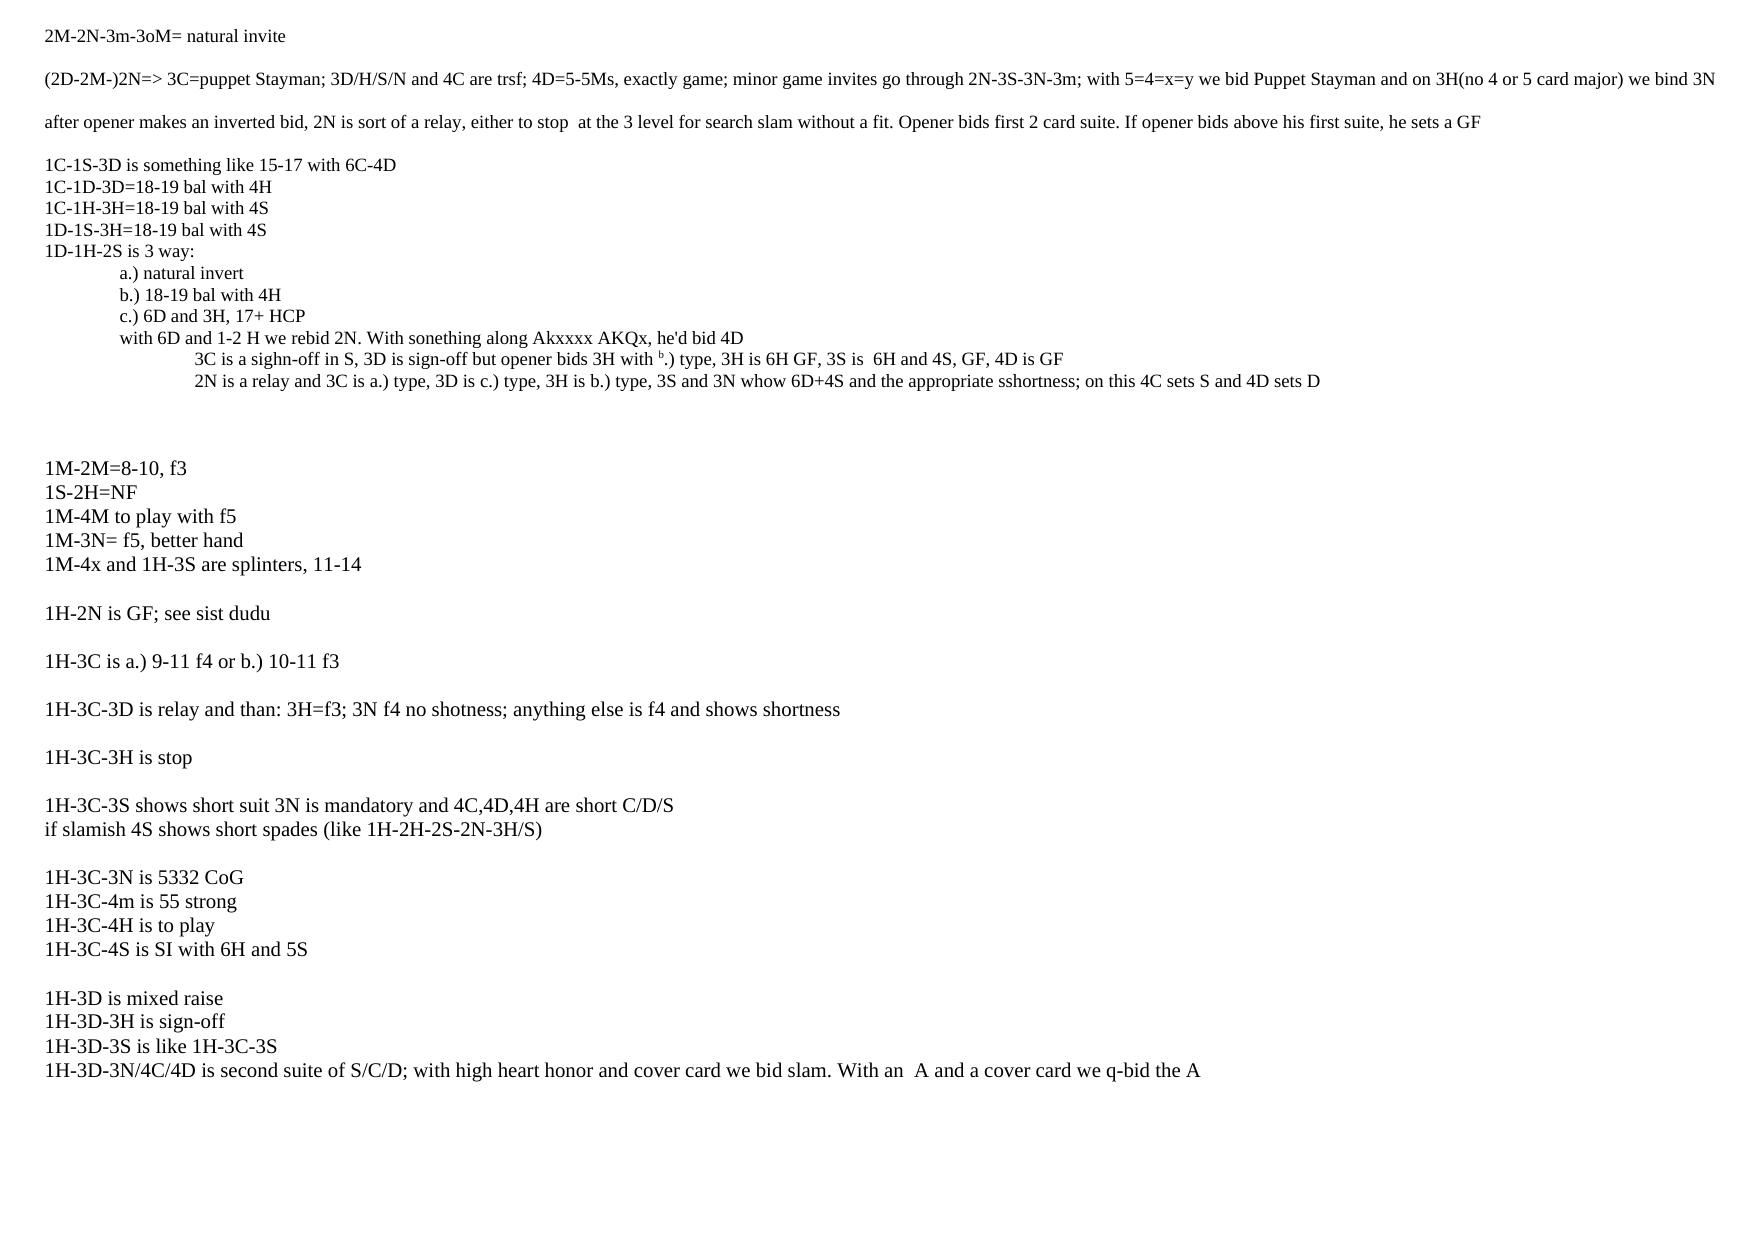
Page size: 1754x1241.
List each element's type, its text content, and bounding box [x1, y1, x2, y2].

text 1H-3C-4m is 55 strong [44, 889, 1728, 913]
text after opener makes an inverted bid, 2N is sort of a relay, either to stop at the 3 level for search slam without a fit. Opener bids first 2 card suite. If opener bids above his first suite, he sets a GF [44, 111, 1728, 133]
text 1H-3D-3S is like 1H-3C-3S [44, 1033, 1728, 1058]
text 1C-1H-3H=18-19 bal with 4S [44, 197, 1728, 219]
text 3C is a sighn-off in S, 3D is sign-off but opener bids 3H with b.) type, 3H is 6H GF, 3S is 6H and 4S, GF, 4D is GF [44, 348, 1728, 370]
text 1M-4x and 1H-3S are splinters, 11-14 [44, 552, 1728, 576]
text 1H-3D-3H is sign-off [44, 1009, 1728, 1033]
text if slamish 4S shows short spades (like 1H-2H-2S-2N-3H/S) [44, 817, 1728, 841]
text 1H-3C-3N is 5332 CoG [44, 865, 1728, 889]
text 1H-3D-3N/4C/4D is second suite of S/C/D; with high heart honor and cover card we bid slam. With an A and a cover card we q-bid the A [44, 1058, 1728, 1082]
text c.) 6D and 3H, 17+ HCP [44, 305, 1728, 327]
text 1H-3C-3H is stop [44, 745, 1728, 769]
text 1M-3N= f5, better hand [44, 528, 1728, 552]
text with 6D and 1-2 H we rebid 2N. With sonething along Akxxxx AKQx, he'd bid 4D [44, 327, 1728, 348]
text 1C-1D-3D=18-19 bal with 4H [44, 176, 1728, 197]
text 1H-3C-4S is SI with 6H and 5S [44, 937, 1728, 961]
text 2N is a relay and 3C is a.) type, 3D is c.) type, 3H is b.) type, 3S and 3N whow 6D+4S and the appropriate sshortness; on this 4C sets S and 4D sets D [44, 370, 1728, 391]
text 1D-1H-2S is 3 way: [44, 240, 1728, 262]
text 1M-2M=8-10, f3 [44, 456, 1728, 480]
text 1H-3C-3S shows short suit 3N is mandatory and 4C,4D,4H are short C/D/S [44, 793, 1728, 817]
text 1H-3D is mixed raise [44, 985, 1728, 1009]
text 1D-1S-3H=18-19 bal with 4S [44, 219, 1728, 240]
text 1M-4M to play with f5 [44, 504, 1728, 528]
text 2M-2N-3m-3oM= natural invite [44, 25, 1728, 46]
text 1H-3C is a.) 9-11 f4 or b.) 10-11 f3 [44, 648, 1728, 673]
text b.) 18-19 bal with 4H [44, 283, 1728, 305]
text a.) natural invert [44, 262, 1728, 283]
text 1C-1S-3D is something like 15-17 with 6C-4D [44, 154, 1728, 176]
text 1S-2H=NF [44, 480, 1728, 504]
text 1H-3C-3D is relay and than: 3H=f3; 3N f4 no shotness; anything else is f4 and shows shortness [44, 697, 1728, 721]
text 1H-2N is GF; see sist dudu [44, 600, 1728, 624]
text (2D-2M-)2N=> 3C=puppet Stayman; 3D/H/S/N and 4C are trsf; 4D=5-5Ms, exactly game; minor game invites go through 2N-3S-3N-3m; with 5=4=x=y we bid Puppet Stayman and on 3H(no 4 or 5 card major) we bind 3N [44, 68, 1728, 89]
text 1H-3C-4H is to play [44, 913, 1728, 937]
